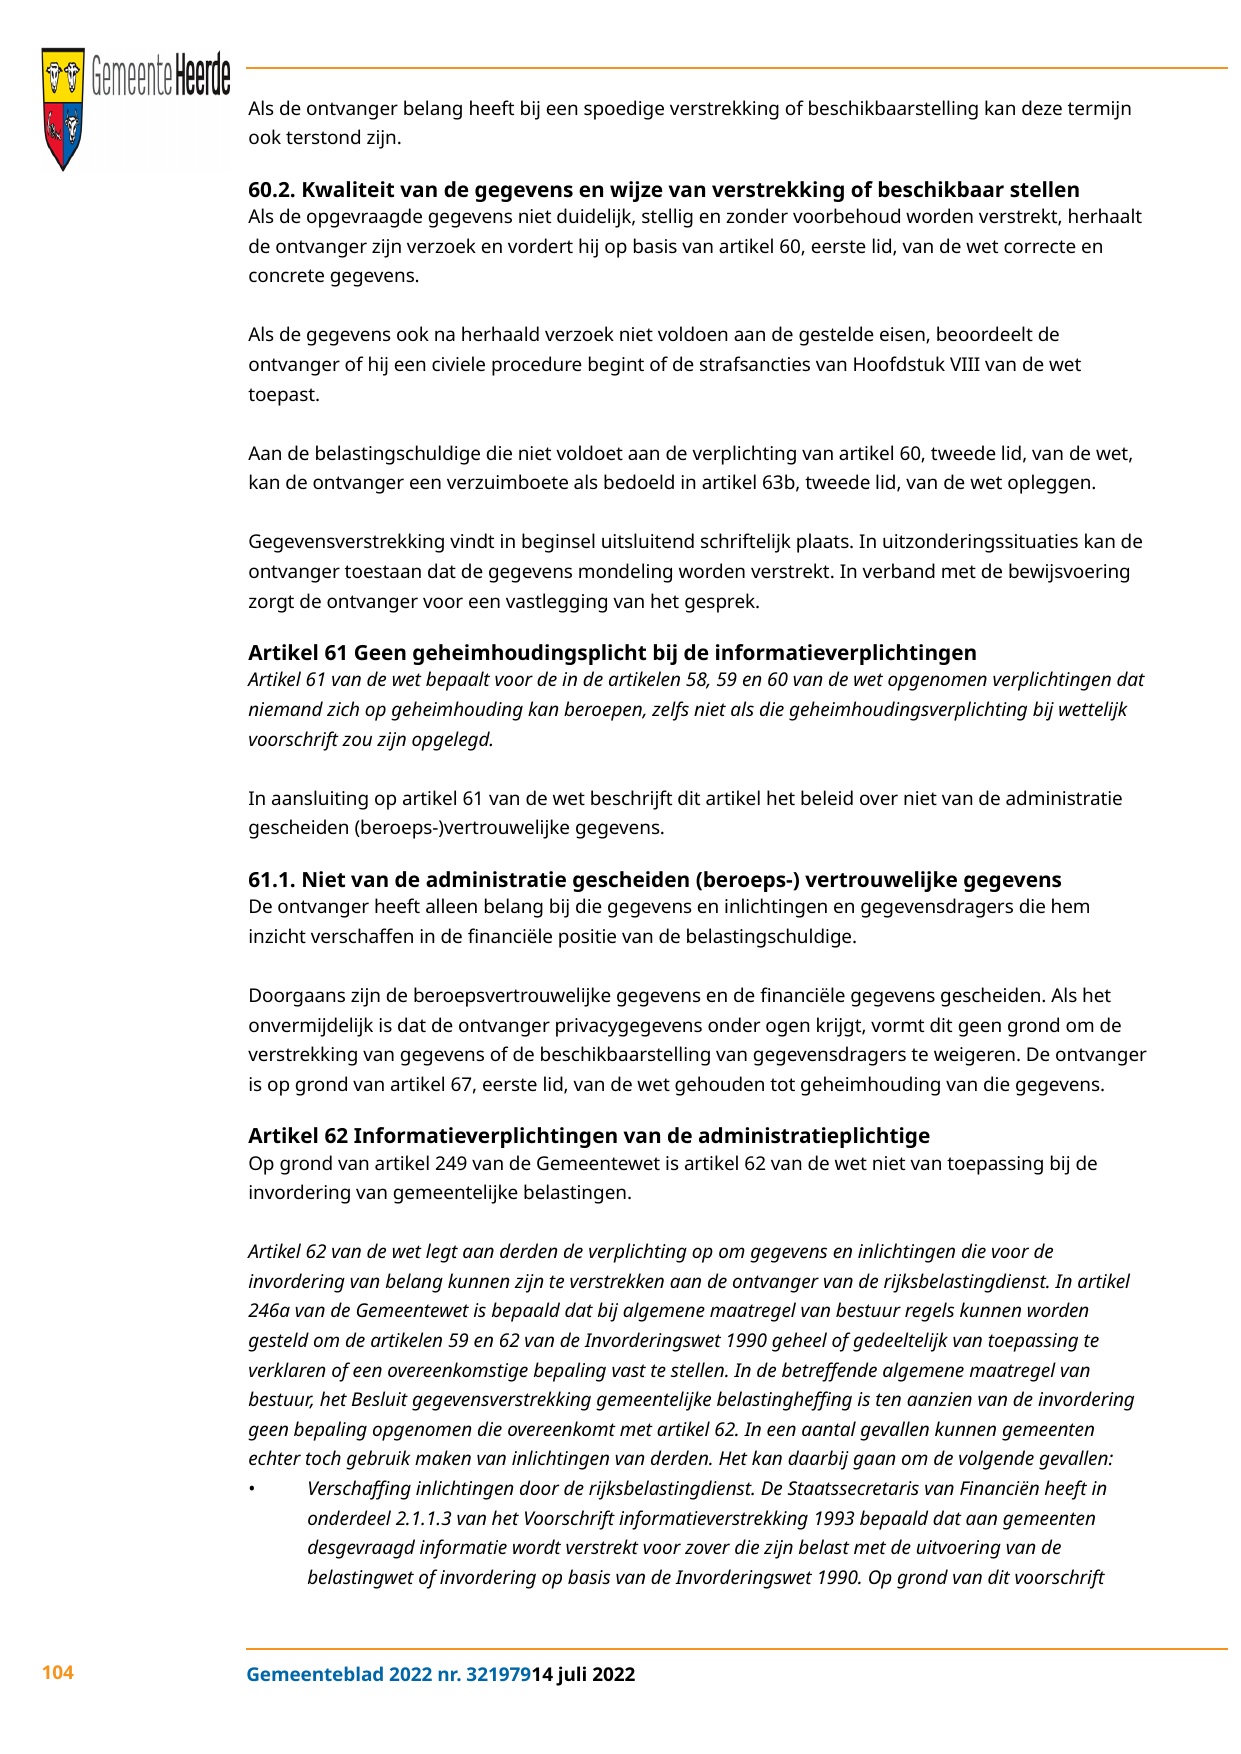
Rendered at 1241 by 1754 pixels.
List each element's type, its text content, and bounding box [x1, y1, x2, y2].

text Artikel 61 van de wet bepaalt voor de in de artikelen 58, 59 en 60 van de wet opgenomen verplichtingen dat niemand zich op geheimhouding kan beroepen, zelfs niet als die geheimhoudingsverplichting bij wettelijk voorschrift zou zijn opgelegd. [248, 667, 1152, 752]
text Aan de belastingschuldige die niet voldoet aan de verplichting van artikel 60, tweede lid, van de wet, kan de ontvanger een verzuimboete als bedoeld in artikel 63b, tweede lid, van de wet opleggen. [248, 440, 1152, 495]
text Artikel 62 van de wet legt aan derden de verplichting op om gegevens en inlichtingen die voor de invordering van belang kunnen zijn te verstrekken aan de ontvanger van de rijksbelastingdienst. In artikel 246a van de Gemeentewet is bepaald dat bij algemene maatregel van bestuur regels kunnen worden gesteld om de artikelen 59 en 62 van de Invorderingswet 1990 geheel of gedeeltelijk van toepassing te verklaren of een overeenkomstige bepaling vast te stellen. In de betreffende algemene maatregel van bestuur, het Besluit gegevensverstrekking gemeentelijke belastingheffing is ten aanzien van de invordering geen bepaling opgenomen die overeenkomt met artikel 62. In een aantal gevallen kunnen gemeenten echter toch gebruik maken van inlichtingen van derden. Het kan daarbij gaan om de volgende gevallen: [248, 1238, 1152, 1471]
text Artikel 61 Geen geheimhoudingsplicht bij de informatieverplichtingen [248, 638, 1152, 667]
text 60.2. Kwaliteit van de gegevens en wijze van verstrekking of beschikbaar stellen [248, 175, 1152, 203]
text In aansluiting op artikel 61 van de wet beschrijft dit artikel het beleid over niet van de administratie gescheiden (beroeps-)vertrouwelijke gegevens. [248, 785, 1152, 840]
text 61.1. Niet van de administratie gescheiden (beroeps-) vertrouwelijke gegevens [248, 865, 1152, 893]
text Op grond van artikel 249 van de Gemeentewet is artikel 62 van de wet niet van toepassing bij de invordering van gemeentelijke belastingen. [248, 1150, 1152, 1205]
text De ontvanger heeft alleen belang bij die gegevens en inlichtingen en gegevensdragers die hem inzicht verschaffen in de financiële positie van de belastingschuldige. [248, 893, 1152, 949]
text Artikel 62 Informatieverplichtingen van de administratieplichtige [248, 1121, 1152, 1150]
text Doorgaans zijn de beroepsvertrouwelijke gegevens en de financiële gegevens gescheiden. Als het onvermijdelijk is dat de ontvanger privacygegevens onder ogen krijgt, vormt dit geen grond om de verstrekking van gegevens of de beschikbaarstelling van gegevensdragers te weigeren. De ontvanger is op grond van artikel 67, eerste lid, van de wet gehouden tot geheimhouding van die gegevens. [248, 982, 1152, 1097]
text Als de ontvanger belang heeft bij een spoedige verstrekking of beschikbaarstelling kan deze termijn ook terstond zijn. [248, 95, 1152, 150]
text Als de opgevraagde gegevens niet duidelijk, stellig en zonder voorbehoud worden verstrekt, herhaalt de ontvanger zijn verzoek en vordert hij op basis van artikel 60, eerste lid, van de wet correcte en concrete gegevens. [248, 203, 1152, 288]
text Gegevensverstrekking vindt in beginsel uitsluitend schriftelijk plaats. In uitzonderingssituaties kan de ontvanger toestaan dat de gegevens mondeling worden verstrekt. In verband met de bewijsvoering zorgt de ontvanger voor een vastlegging van het gesprek. [248, 529, 1152, 613]
list Verschaffing inlichtingen door de rijksbelastingdienst. De Staatssecretaris van Financiën heeft in onderdeel 2.1.1.3 van het Voorschrift informatieverstrekking 1993 bepaald dat aan gemeenten desgevraagd informatie wordt verstrekt voor zover die zijn belast met de uitvoering van de belastingwet of invordering op basis van de Invorderingswet 1990. Op grond van dit voorschrift [248, 1475, 1152, 1590]
text Als de gegevens ook na herhaald verzoek niet voldoen aan de gestelde eisen, beoordeelt de ontvanger of hij een civiele procedure begint of de strafsancties van Hoofdstuk VIII van de wet toepast. [248, 322, 1152, 406]
picture [41, 47, 231, 172]
